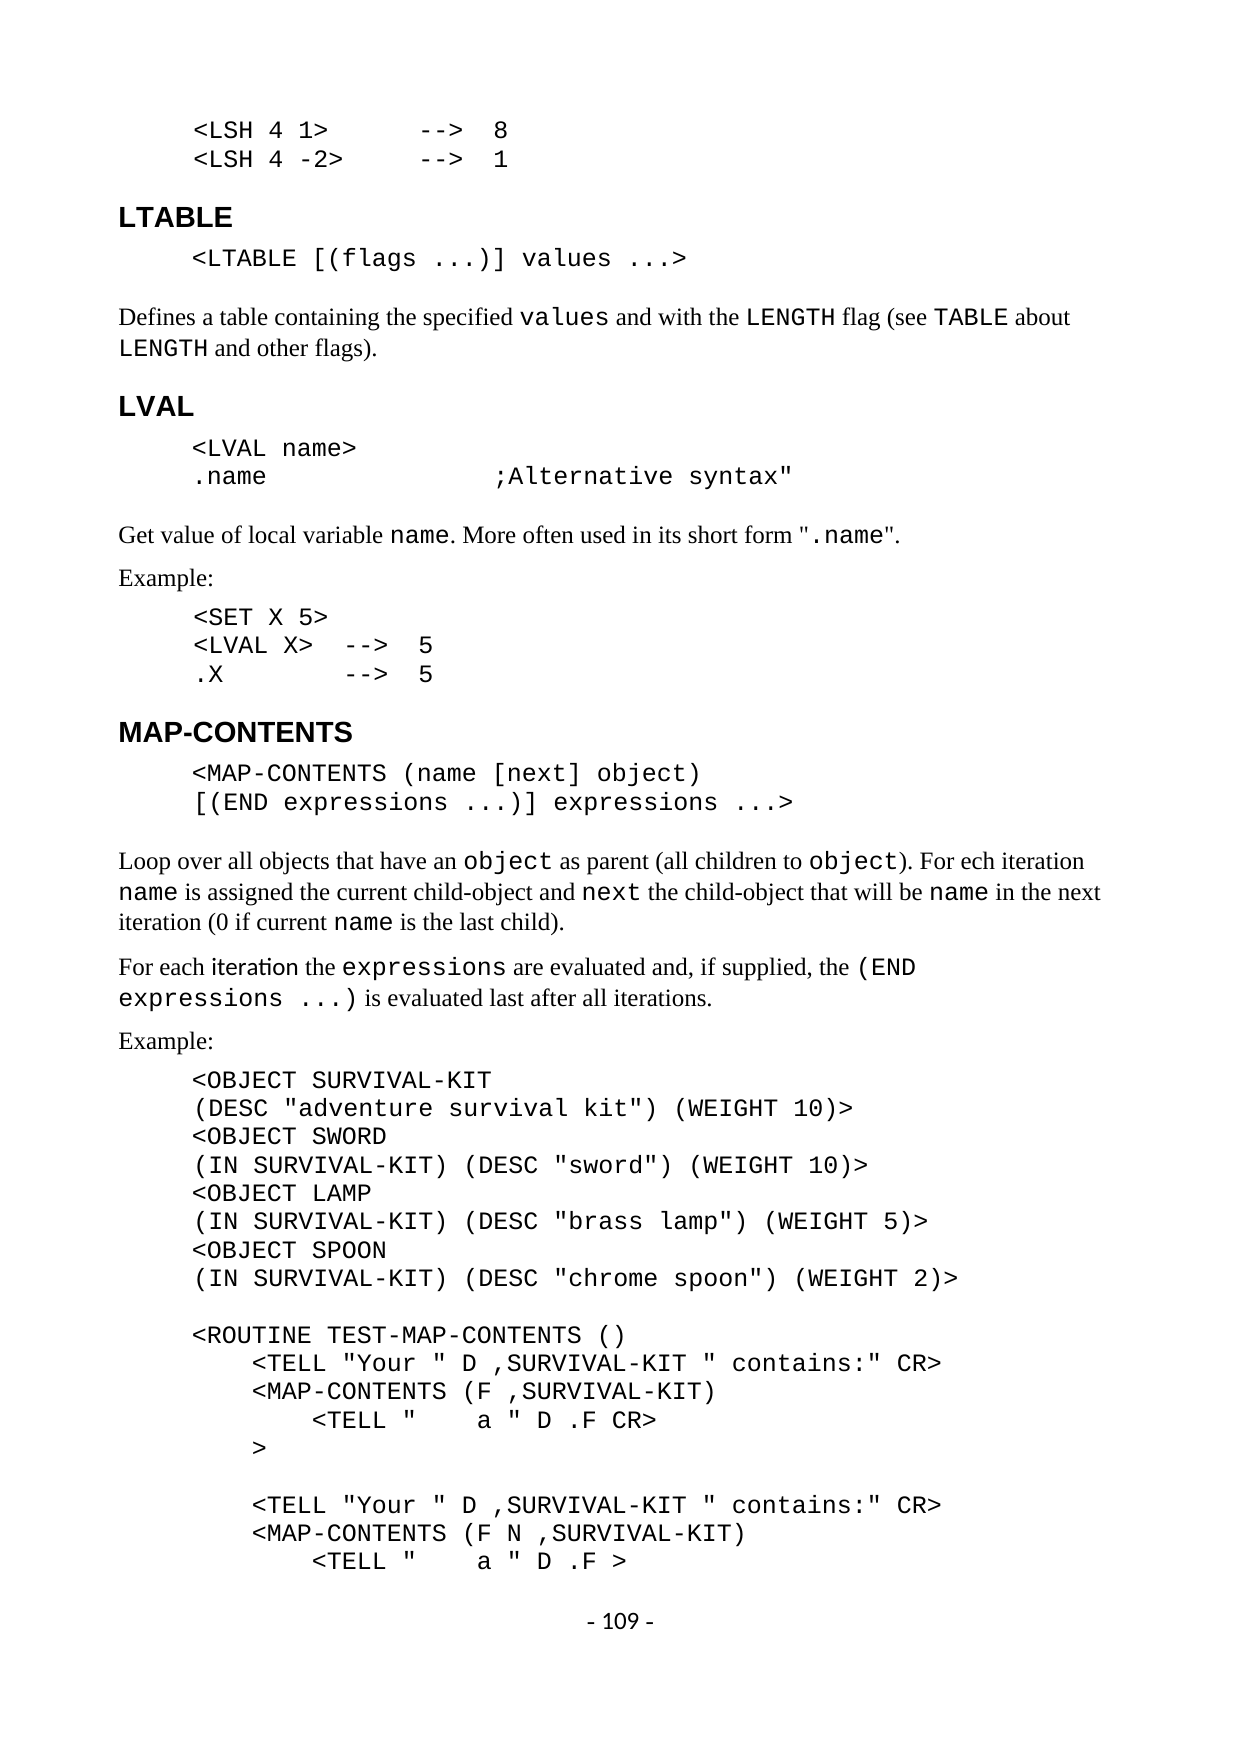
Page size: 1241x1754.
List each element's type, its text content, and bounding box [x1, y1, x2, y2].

text <MAP-CONTENTS (F N ,SURVIVAL-KIT) [192, 1521, 1122, 1549]
text <SET X 5> <LVAL X> --> 5 .X --> 5 [118, 605, 1122, 690]
text <TELL " a " D .F CR> [192, 1407, 1122, 1436]
text <OBJECT LAMP (IN SURVIVAL-KIT) (DESC "brass lamp") (WEIGHT 5)> [192, 1181, 1122, 1237]
subtitle MAP-CONTENTS [43, 715, 1122, 748]
text <LVAL name> [192, 435, 1122, 463]
subtitle LTABLE [43, 200, 1122, 233]
text Get value of local variable name. More often used in its short form ".name". [118, 520, 1122, 551]
text For each iteration the expressions are evaluated and, if supplied, the (END expressions ...) is evaluated last after all iterations. [118, 951, 1122, 1013]
text Example: [118, 1026, 1122, 1055]
text Example: [118, 563, 1122, 592]
text <OBJECT SWORD (IN SURVIVAL-KIT) (DESC "sword") (WEIGHT 10)> [192, 1124, 1122, 1181]
text > [192, 1436, 1122, 1464]
text <LSH 4 1> --> 8 <LSH 4 -2> --> 1 [192, 118, 1122, 175]
text <MAP-CONTENTS (name [next] object) [(END expressions ...)] expressions ...> [192, 761, 1122, 817]
text <ROUTINE TEST-MAP-CONTENTS () [192, 1294, 1122, 1351]
subtitle LVAL [43, 389, 1122, 423]
text <LTABLE [(flags ...)] values ...> [192, 246, 1122, 274]
text <MAP-CONTENTS (F ,SURVIVAL-KIT) [192, 1379, 1122, 1407]
text Loop over all objects that have an object as parent (all children to object). For ech iteration name is assigned the current child-object and next the child-object that will be name in the next iteration (0 if current name is the last child). [118, 846, 1122, 938]
text <TELL "Your " D ,SURVIVAL-KIT " contains:" CR> [192, 1351, 1122, 1379]
text .name ;Alternative syntax" [192, 463, 1122, 492]
text Defines a table containing the specified values and with the LENGTH flag (see TABLE about LENGTH and other flags). [118, 302, 1122, 364]
text <TELL "Your " D ,SURVIVAL-KIT " contains:" CR> [192, 1464, 1122, 1521]
text <OBJECT SURVIVAL-KIT (DESC "adventure survival kit") (WEIGHT 10)> [192, 1067, 1122, 1124]
text <OBJECT SPOON (IN SURVIVAL-KIT) (DESC "chrome spoon") (WEIGHT 2)> [192, 1237, 1122, 1294]
text <TELL " a " D .F > [192, 1549, 1122, 1577]
